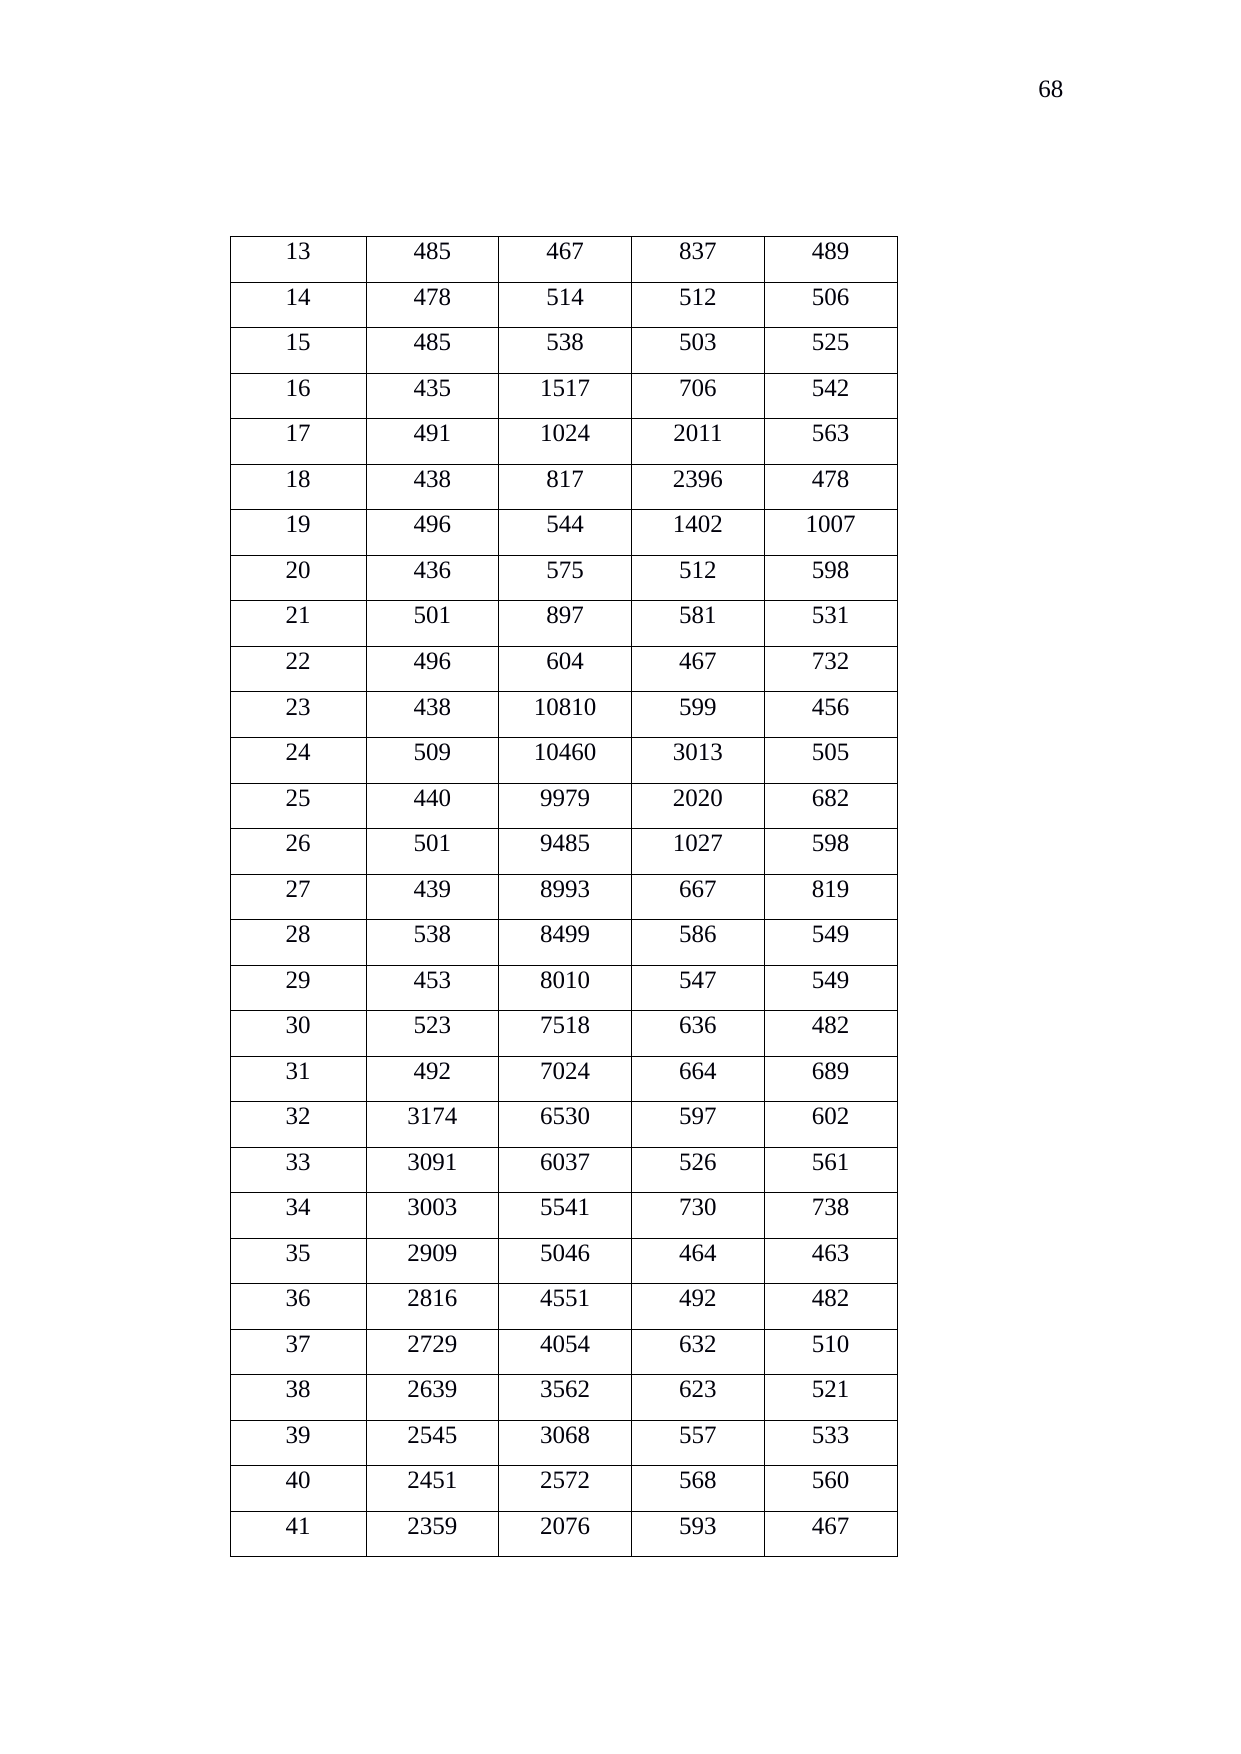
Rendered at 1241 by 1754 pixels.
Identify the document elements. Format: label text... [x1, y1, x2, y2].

table_cell 482 [765, 1284, 897, 1329]
table_cell 586 [632, 920, 764, 964]
table_cell 8993 [499, 875, 631, 919]
table_cell 464 [632, 1239, 764, 1283]
table_cell 20 [231, 556, 366, 600]
table_cell 10460 [499, 738, 631, 782]
table_cell 604 [499, 647, 631, 691]
table_cell 561 [765, 1148, 897, 1192]
table_cell 6530 [499, 1102, 631, 1147]
table_cell 2011 [632, 419, 764, 464]
table_cell 19 [231, 510, 366, 555]
table_cell 8499 [499, 920, 631, 964]
table_cell 525 [765, 328, 897, 373]
table_cell 496 [367, 647, 498, 691]
table_cell 36 [231, 1284, 366, 1329]
table_cell 3003 [367, 1193, 498, 1238]
table_cell 598 [765, 829, 897, 873]
table_cell 599 [632, 692, 764, 737]
table_cell 21 [231, 601, 366, 646]
table_cell 16 [231, 374, 366, 418]
table_cell 689 [765, 1057, 897, 1101]
table_cell 22 [231, 647, 366, 691]
table_cell 3562 [499, 1375, 631, 1420]
table_cell 2451 [367, 1466, 498, 1511]
table_cell 9485 [499, 829, 631, 873]
table_cell 438 [367, 465, 498, 509]
table_cell 18 [231, 465, 366, 509]
table_cell 526 [632, 1148, 764, 1192]
table_cell 31 [231, 1057, 366, 1101]
table_cell 2729 [367, 1330, 498, 1374]
table_cell 512 [632, 556, 764, 600]
table_cell 3091 [367, 1148, 498, 1192]
table_cell 2396 [632, 465, 764, 509]
table_cell 492 [632, 1284, 764, 1329]
table_cell 533 [765, 1421, 897, 1465]
table_cell 581 [632, 601, 764, 646]
table_cell 549 [765, 966, 897, 1010]
table_cell 496 [367, 510, 498, 555]
table_cell 7518 [499, 1011, 631, 1056]
table_cell 706 [632, 374, 764, 418]
table_cell 438 [367, 692, 498, 737]
table_cell 25 [231, 784, 366, 828]
table_cell 557 [632, 1421, 764, 1465]
table_cell 602 [765, 1102, 897, 1147]
table_cell 8010 [499, 966, 631, 1010]
table_cell 1402 [632, 510, 764, 555]
table_cell 501 [367, 601, 498, 646]
table_cell 2572 [499, 1466, 631, 1511]
table_cell 4054 [499, 1330, 631, 1374]
table_cell 3174 [367, 1102, 498, 1147]
table_cell 568 [632, 1466, 764, 1511]
table_cell 491 [367, 419, 498, 464]
table_cell 27 [231, 875, 366, 919]
table_cell 542 [765, 374, 897, 418]
table_cell 560 [765, 1466, 897, 1511]
table_cell 35 [231, 1239, 366, 1283]
table_cell 478 [765, 465, 897, 509]
table_cell 1517 [499, 374, 631, 418]
table_cell 467 [632, 647, 764, 691]
table_cell 1024 [499, 419, 631, 464]
table_cell 2076 [499, 1512, 631, 1556]
table_cell 28 [231, 920, 366, 964]
table_cell 4551 [499, 1284, 631, 1329]
table_cell 512 [632, 283, 764, 327]
table_cell 3013 [632, 738, 764, 782]
table_cell 531 [765, 601, 897, 646]
table_cell 682 [765, 784, 897, 828]
table_cell 23 [231, 692, 366, 737]
table_cell 505 [765, 738, 897, 782]
table_cell 738 [765, 1193, 897, 1238]
table_cell 467 [765, 1512, 897, 1556]
table_cell 489 [765, 237, 897, 282]
table_cell 436 [367, 556, 498, 600]
table_cell 549 [765, 920, 897, 964]
table_cell 598 [765, 556, 897, 600]
table_cell 32 [231, 1102, 366, 1147]
table_cell 439 [367, 875, 498, 919]
table_cell 506 [765, 283, 897, 327]
table_cell 29 [231, 966, 366, 1010]
table_cell 26 [231, 829, 366, 873]
table_cell 544 [499, 510, 631, 555]
table_cell 13 [231, 237, 366, 282]
table_cell 485 [367, 237, 498, 282]
table_cell 38 [231, 1375, 366, 1420]
table_cell 5046 [499, 1239, 631, 1283]
table_cell 664 [632, 1057, 764, 1101]
table_cell 3068 [499, 1421, 631, 1465]
table_cell 819 [765, 875, 897, 919]
table_cell 632 [632, 1330, 764, 1374]
table_cell 1007 [765, 510, 897, 555]
table_cell 467 [499, 237, 631, 282]
table_cell 5541 [499, 1193, 631, 1238]
table_cell 593 [632, 1512, 764, 1556]
table_cell 492 [367, 1057, 498, 1101]
table_cell 837 [632, 237, 764, 282]
table_cell 501 [367, 829, 498, 873]
table_cell 732 [765, 647, 897, 691]
table_cell 2639 [367, 1375, 498, 1420]
table_cell 482 [765, 1011, 897, 1056]
table_cell 33 [231, 1148, 366, 1192]
table_cell 2359 [367, 1512, 498, 1556]
table_cell 40 [231, 1466, 366, 1511]
table_cell 478 [367, 283, 498, 327]
table_cell 24 [231, 738, 366, 782]
table_cell 509 [367, 738, 498, 782]
table_cell 538 [499, 328, 631, 373]
table_cell 6037 [499, 1148, 631, 1192]
table_cell 14 [231, 283, 366, 327]
table_cell 636 [632, 1011, 764, 1056]
table_cell 510 [765, 1330, 897, 1374]
table_cell 30 [231, 1011, 366, 1056]
table_cell 730 [632, 1193, 764, 1238]
table_cell 34 [231, 1193, 366, 1238]
table_cell 10810 [499, 692, 631, 737]
table_cell 547 [632, 966, 764, 1010]
table_cell 15 [231, 328, 366, 373]
table_cell 563 [765, 419, 897, 464]
table_cell 456 [765, 692, 897, 737]
table_cell 7024 [499, 1057, 631, 1101]
table_cell 597 [632, 1102, 764, 1147]
table_cell 897 [499, 601, 631, 646]
table_cell 514 [499, 283, 631, 327]
table_cell 523 [367, 1011, 498, 1056]
table_cell 17 [231, 419, 366, 464]
table_cell 667 [632, 875, 764, 919]
table_cell 485 [367, 328, 498, 373]
table_cell 39 [231, 1421, 366, 1465]
table_cell 453 [367, 966, 498, 1010]
table_cell 538 [367, 920, 498, 964]
table_cell 37 [231, 1330, 366, 1374]
table_cell 435 [367, 374, 498, 418]
table_cell 41 [231, 1512, 366, 1556]
table_cell 463 [765, 1239, 897, 1283]
table_cell 521 [765, 1375, 897, 1420]
table_cell 9979 [499, 784, 631, 828]
table_cell 2909 [367, 1239, 498, 1283]
table_cell 2545 [367, 1421, 498, 1465]
table_cell 1027 [632, 829, 764, 873]
table_cell 817 [499, 465, 631, 509]
table_cell 575 [499, 556, 631, 600]
table_cell 2020 [632, 784, 764, 828]
table_cell 2816 [367, 1284, 498, 1329]
table_cell 440 [367, 784, 498, 828]
table_cell 623 [632, 1375, 764, 1420]
table_cell 503 [632, 328, 764, 373]
